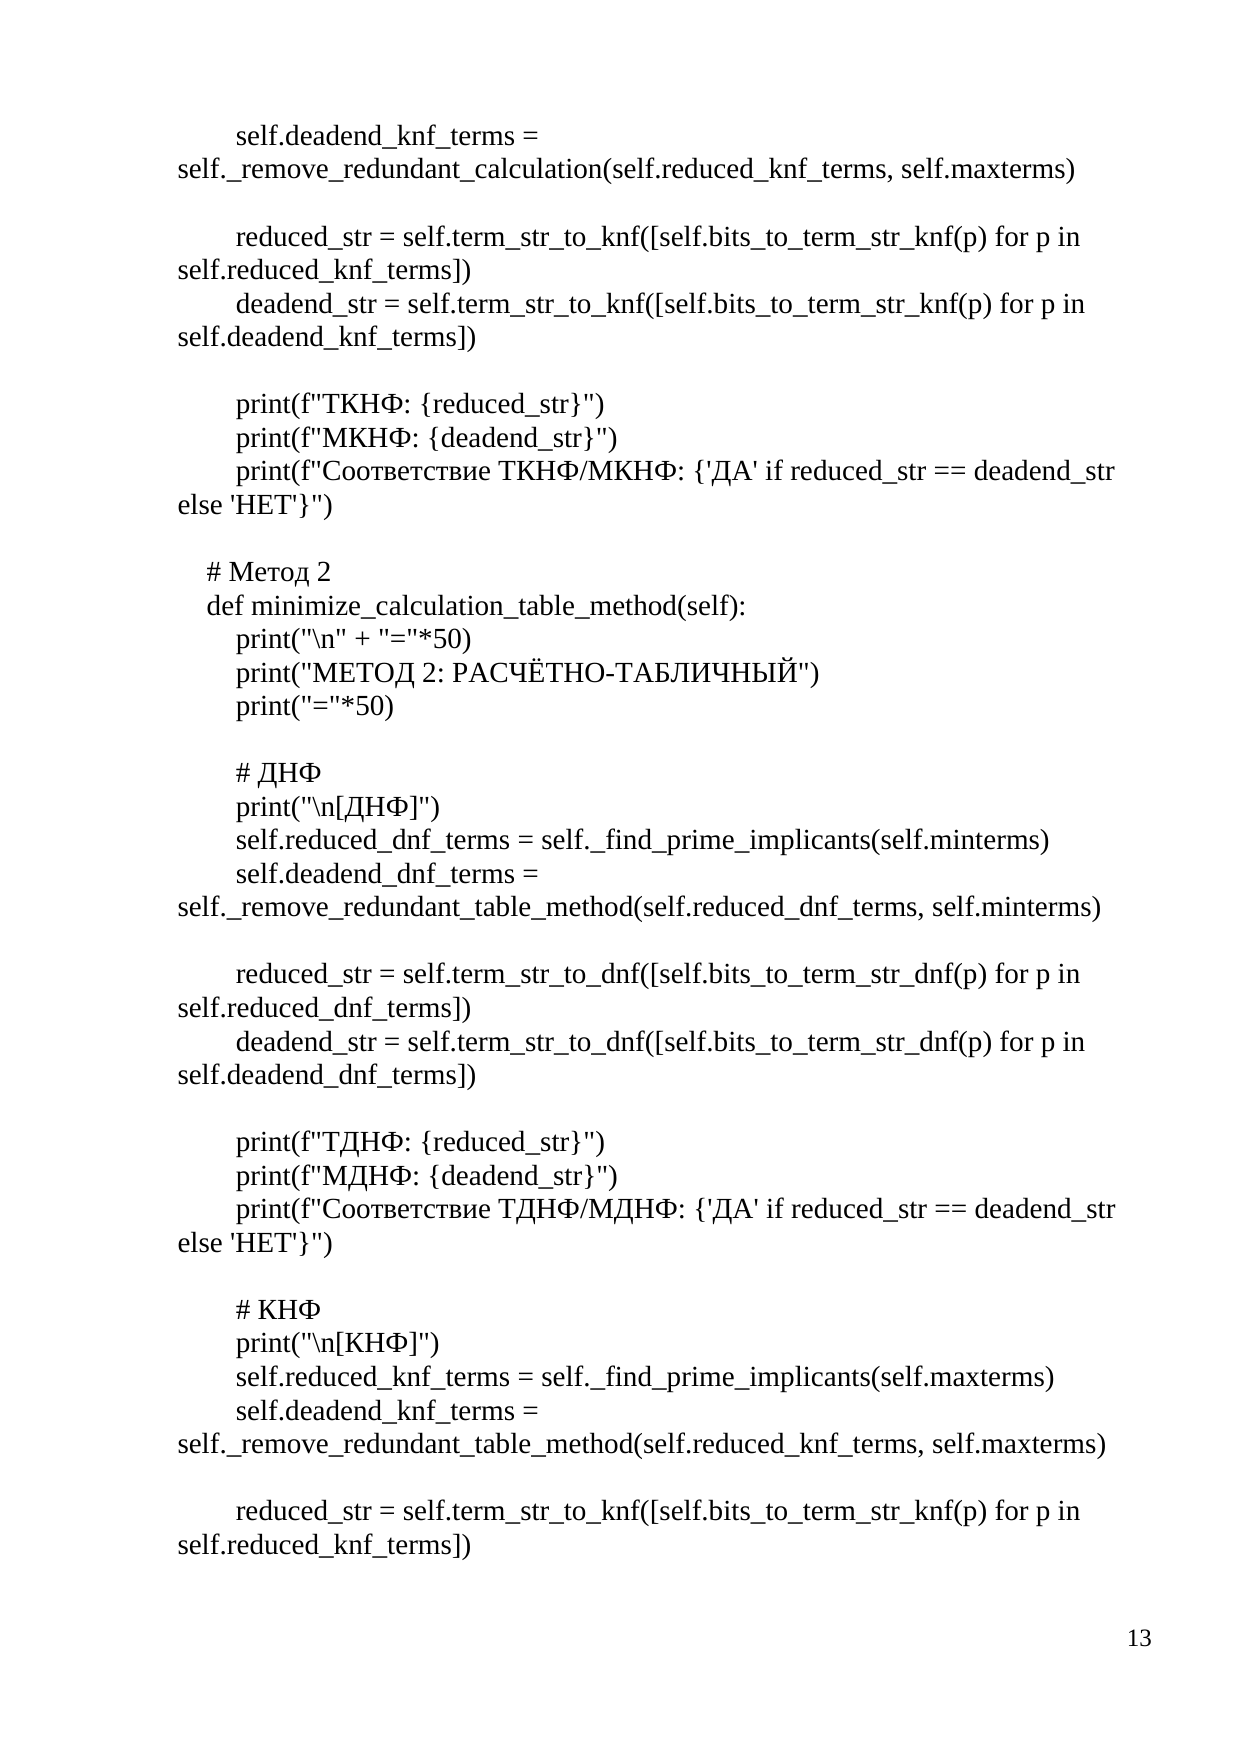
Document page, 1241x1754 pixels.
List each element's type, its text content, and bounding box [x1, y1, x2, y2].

text print(f"Соответствие ТКНФ/МКНФ: {'ДА' if reduced_str == deadend_str else 'НЕТ'}") [177, 453, 1152, 521]
text print(f"ТДНФ: {reduced_str}") [177, 1124, 1152, 1158]
text print("МЕТОД 2: РАСЧЁТНО-ТАБЛИЧНЫЙ") [177, 655, 1152, 688]
text self.reduced_dnf_terms = self._find_prime_implicants(self.minterms) [177, 822, 1152, 856]
text self.deadend_knf_terms = self._remove_redundant_table_method(self.reduced_knf_terms, self.maxterms) [177, 1393, 1152, 1460]
text self.deadend_dnf_terms = self._remove_redundant_table_method(self.reduced_dnf_terms, self.minterms) [177, 856, 1152, 923]
text # ДНФ [177, 755, 1152, 789]
text print(f"МДНФ: {deadend_str}") [177, 1158, 1152, 1191]
text print(f"МКНФ: {deadend_str}") [177, 420, 1152, 453]
text reduced_str = self.term_str_to_knf([self.bits_to_term_str_knf(p) for p in self.reduced_knf_terms]) [177, 1493, 1152, 1560]
text print(f"ТКНФ: {reduced_str}") [177, 386, 1152, 420]
text # Метод 2 [177, 554, 1152, 588]
text print("="*50) [177, 688, 1152, 722]
text self.reduced_knf_terms = self._find_prime_implicants(self.maxterms) [177, 1359, 1152, 1393]
text self.deadend_knf_terms = self._remove_redundant_calculation(self.reduced_knf_terms, self.maxterms) [177, 118, 1152, 185]
text reduced_str = self.term_str_to_knf([self.bits_to_term_str_knf(p) for p in self.reduced_knf_terms]) [177, 219, 1152, 286]
text # КНФ [177, 1292, 1152, 1326]
text print("\n[КНФ]") [177, 1326, 1152, 1359]
text print("\n" + "="*50) [177, 621, 1152, 655]
text reduced_str = self.term_str_to_dnf([self.bits_to_term_str_dnf(p) for p in self.reduced_dnf_terms]) [177, 957, 1152, 1024]
text print(f"Соответствие ТДНФ/МДНФ: {'ДА' if reduced_str == deadend_str else 'НЕТ'}") [177, 1191, 1152, 1258]
text print("\n[ДНФ]") [177, 789, 1152, 822]
text def minimize_calculation_table_method(self): [177, 588, 1152, 621]
text deadend_str = self.term_str_to_dnf([self.bits_to_term_str_dnf(p) for p in self.deadend_dnf_terms]) [177, 1024, 1152, 1091]
text deadend_str = self.term_str_to_knf([self.bits_to_term_str_knf(p) for p in self.deadend_knf_terms]) [177, 286, 1152, 353]
